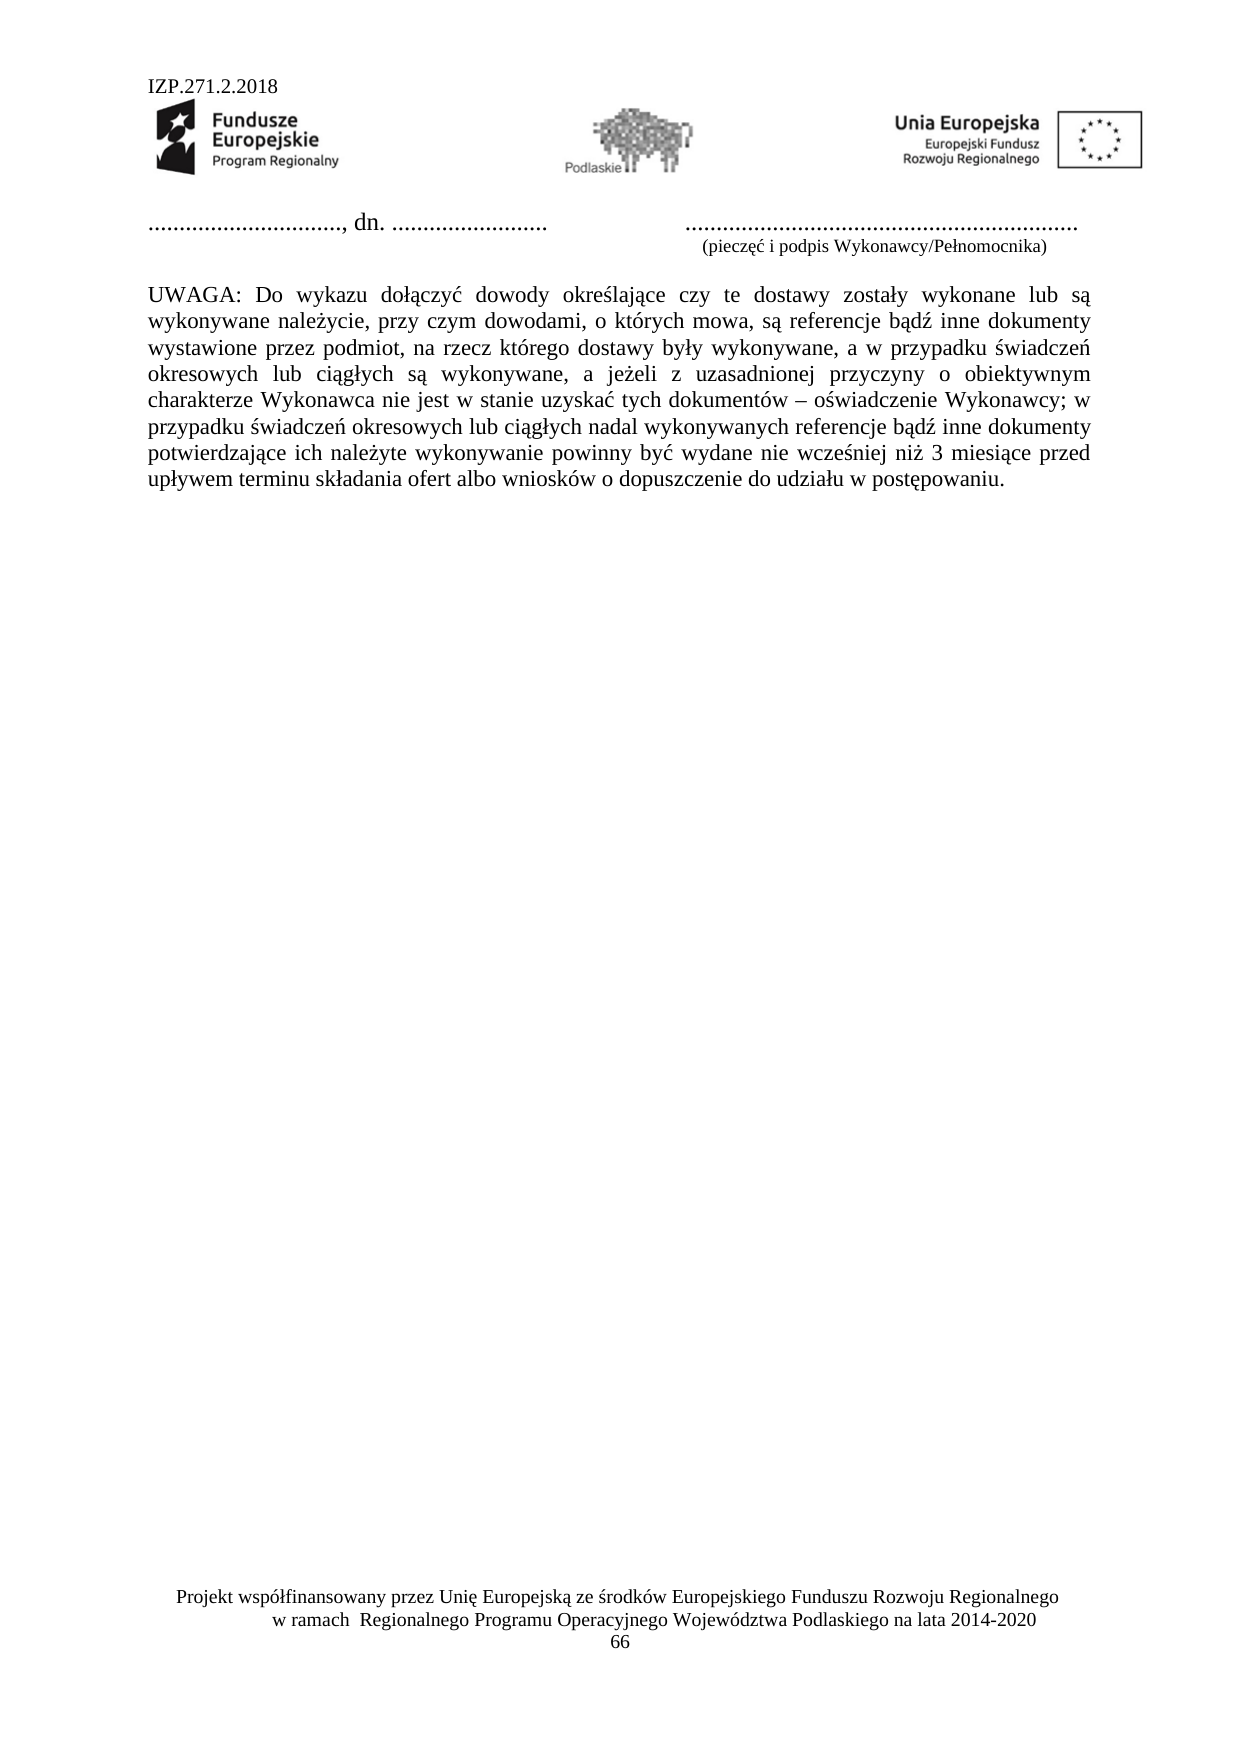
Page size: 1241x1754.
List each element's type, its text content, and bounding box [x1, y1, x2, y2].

text UWAGA: Do wykazu dołączyć dowody określające czy te dostawy zostały wykonane lub są wykonywane należycie, przy czym dowodami, o których mowa, są referencje bądź inne dokumenty wystawione przez podmiot, na rzecz którego dostawy były wykonywane, a w przypadku świadczeń okresowych lub ciągłych są wykonywane, a jeżeli z uzasadnionej przyczyny o obiektywnym charakterze Wykonawca nie jest w stanie uzyskać tych dokumentów – oświadczenie Wykonawcy; w przypadku świadczeń okresowych lub ciągłych nadal wykonywanych referencje bądź inne dokumenty potwierdzające ich należyte wykonywanie powinny być wydane nie wcześniej niż 3 miesiące przed upływem terminu składania ofert albo wniosków o dopuszczenie do udziału w postępowaniu. [148, 281, 1092, 492]
text (pieczęć i podpis Wykonawcy/Pełnomocnika) [665, 235, 1092, 257]
text ..............................., dn. ......................... ............................................................... [148, 207, 1196, 235]
